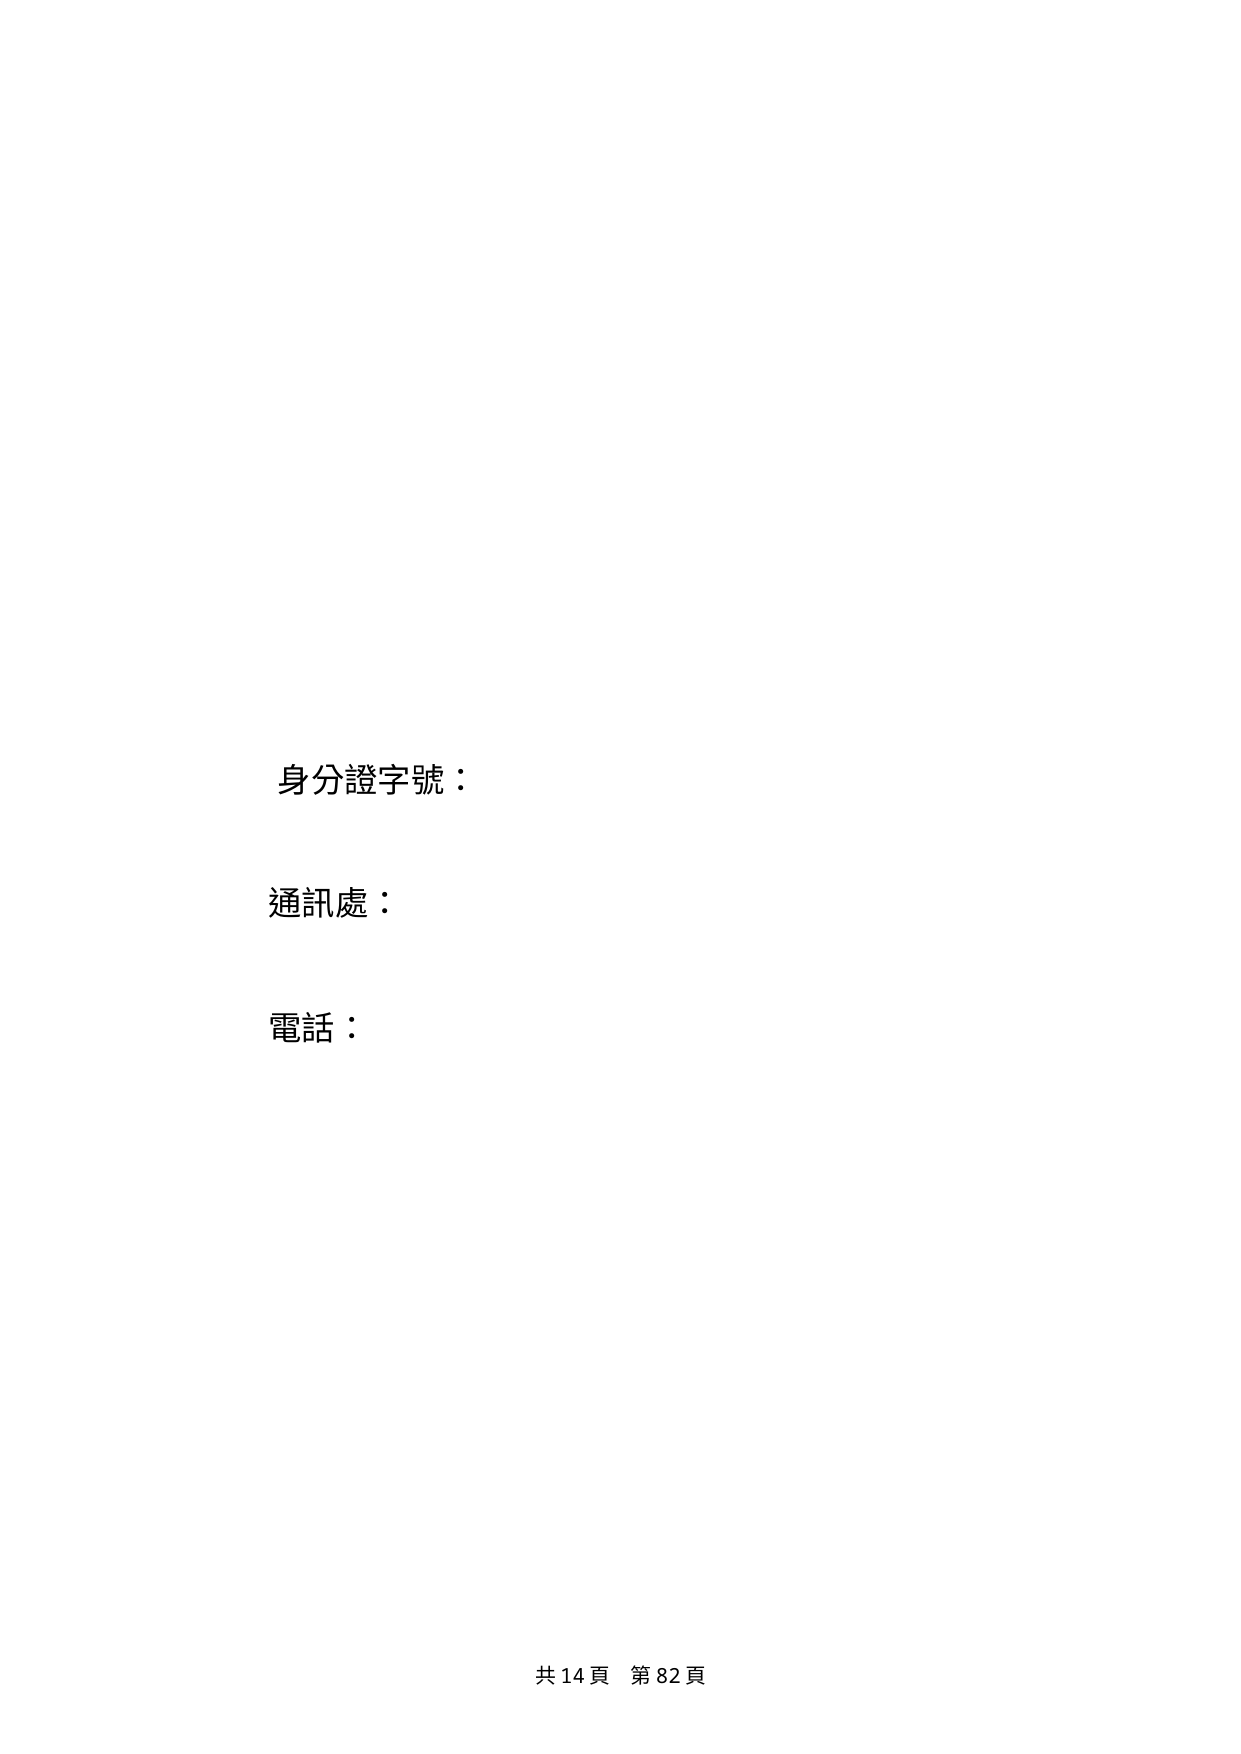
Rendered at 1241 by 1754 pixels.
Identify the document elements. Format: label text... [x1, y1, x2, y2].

text 通訊處： [118, 859, 1122, 922]
text 身分證字號： [118, 734, 1122, 797]
text 電話： [118, 984, 1122, 1047]
